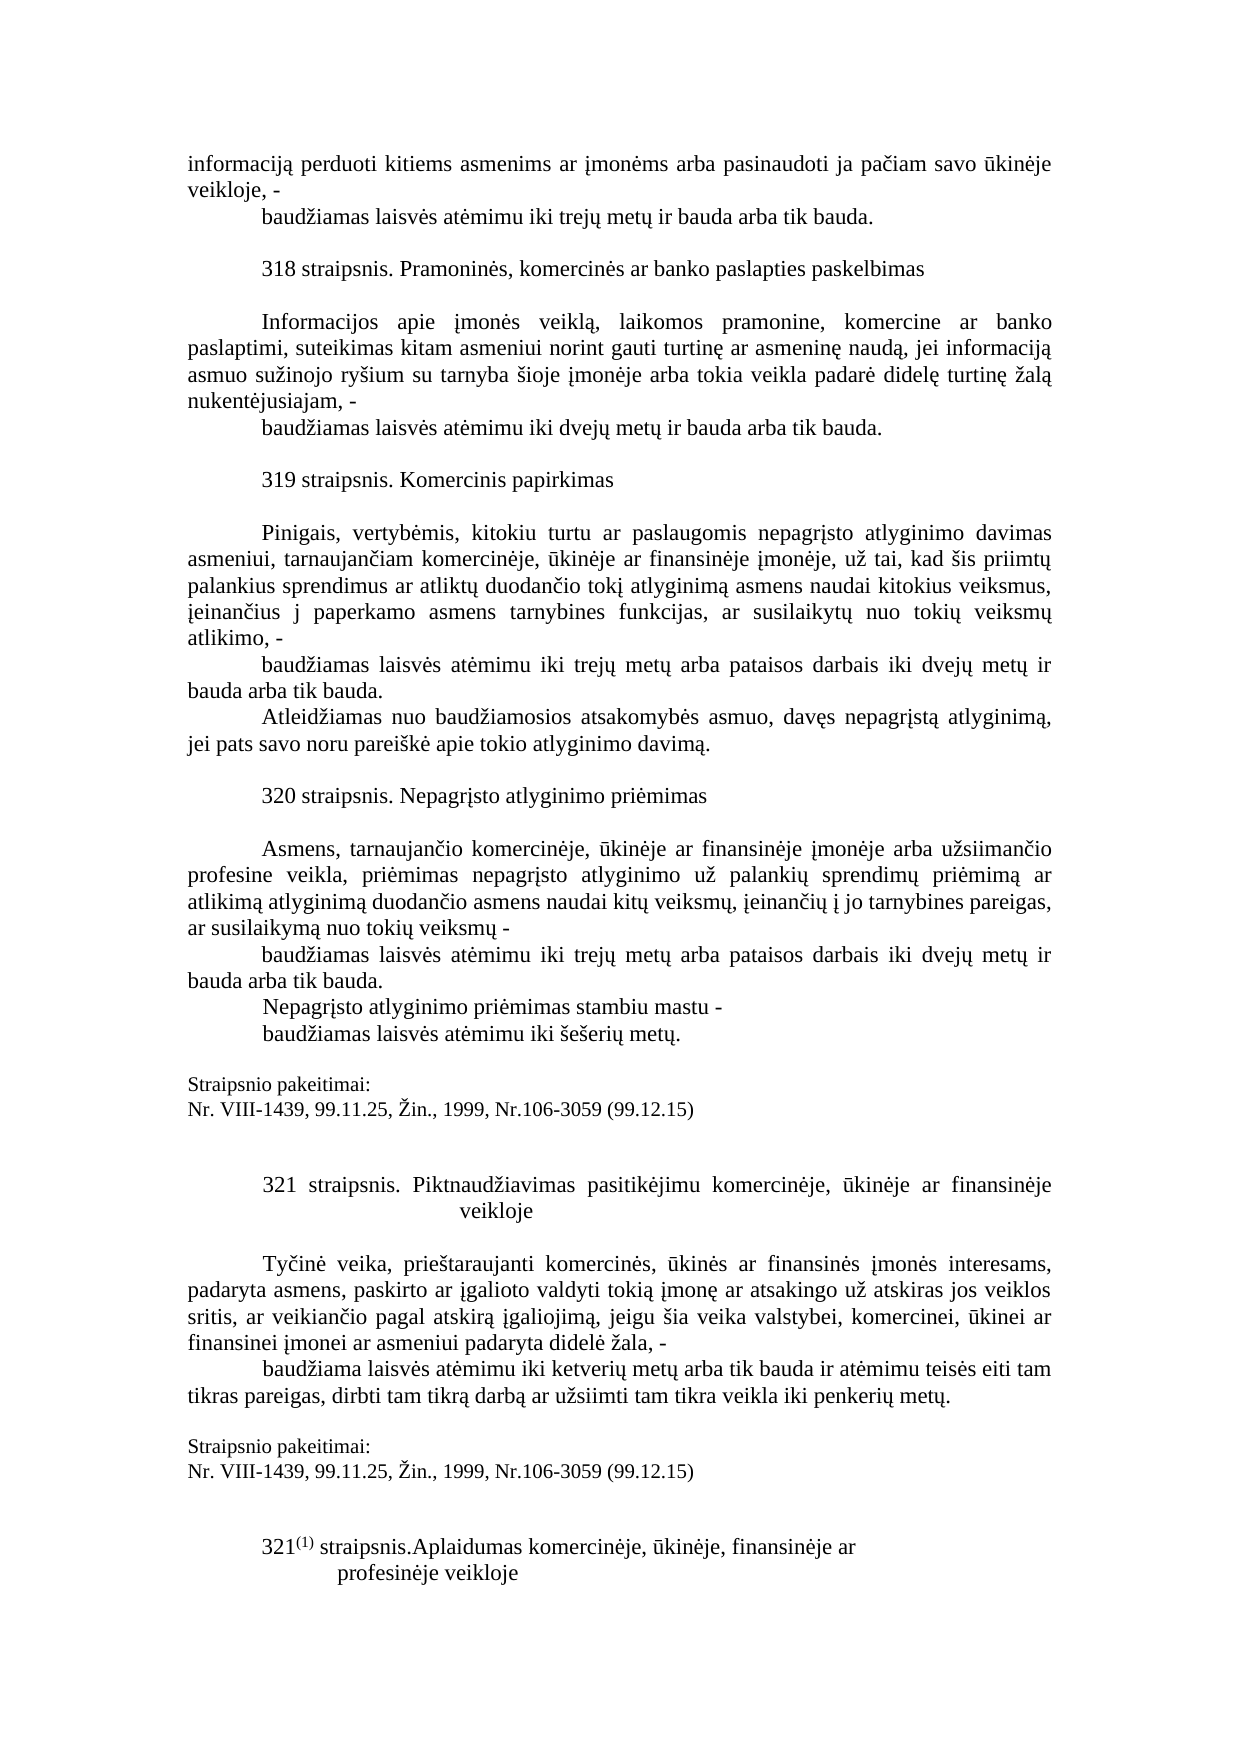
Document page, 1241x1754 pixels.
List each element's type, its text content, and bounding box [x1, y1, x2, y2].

text 320 straipsnis. Nepagrįsto atlyginimo priėmimas [207, 782, 1053, 809]
text Nr. VIII-1439, 99.11.25, Žin., 1999, Nr.106-3059 (99.12.15) [187, 1458, 1053, 1483]
text Atleidžiamas nuo baudžiamosios atsakomybės asmuo, davęs nepagrįstą atlyginimą, jei pats savo noru pareiškė apie tokio atlyginimo davimą. [187, 703, 1053, 756]
text baudžiamas laisvės atėmimu iki trejų metų arba pataisos darbais iki dvejų metų ir bauda arba tik bauda. [187, 941, 1053, 993]
text 319 straipsnis. Komercinis papirkimas [187, 466, 1053, 493]
text Nepagrįsto atlyginimo priėmimas stambiu mastu - [187, 993, 1053, 1020]
text baudžiamas laisvės atėmimu iki trejų metų arba pataisos darbais iki dvejų metų ir bauda arba tik bauda. [187, 651, 1053, 703]
text Nr. VIII-1439, 99.11.25, Žin., 1999, Nr.106-3059 (99.12.15) [187, 1096, 1053, 1121]
text informaciją perduoti kitiems asmenims ar įmonėms arba pasinaudoti ja pačiam savo ūkinėje veikloje, - [187, 150, 1053, 203]
text Informacijos apie įmonės veiklą, laikomos pramonine, komercine ar banko paslaptimi, suteikimas kitam asmeniui norint gauti turtinę ar asmeninę naudą, jei informaciją asmuo sužinojo ryšium su tarnyba šioje įmonėje arba tokia veikla padarė didelę turtinę žalą nukentėjusiajam, - [187, 308, 1053, 413]
text Tyčinė veika, prieštaraujanti komercinės, ūkinės ar finansinės įmonės interesams, padaryta asmens, paskirto ar įgalioto valdyti tokią įmonę ar atsakingo už atskiras jos veiklos sritis, ar veikiančio pagal atskirą įgaliojimą, jeigu šia veika valstybei, komercinei, ūkinei ar finansinei įmonei ar asmeniui padaryta didelė žala, - [187, 1250, 1053, 1355]
text Pinigais, vertybėmis, kitokiu turtu ar paslaugomis nepagrįsto atlyginimo davimas asmeniui, tarnaujančiam komercinėje, ūkinėje ar finansinėje įmonėje, už tai, kad šis priimtų palankius sprendimus ar atliktų duodančio tokį atlyginimą asmens naudai kitokius veiksmus, įeinančius j paperkamo asmens tarnybines funkcijas, ar susilaikytų nuo tokių veiksmų atlikimo, - [187, 519, 1053, 651]
text 321 straipsnis. Piktnaudžiavimas pasitikėjimu komercinėje, ūkinėje ar finansinėje veikloje [262, 1171, 1053, 1224]
text 321(1) straipsnis.Aplaidumas komercinėje, ūkinėje, finansinėje ar [261, 1533, 1053, 1559]
text profesinėje veikloje [261, 1559, 1053, 1586]
text baudžiamas laisvės atėmimu iki šešerių metų. [187, 1020, 1053, 1046]
text baudžiamas laisvės atėmimu iki dvejų metų ir bauda arba tik bauda. [187, 413, 1053, 440]
text 318 straipsnis. Pramoninės, komercinės ar banko paslapties paskelbimas [187, 255, 1053, 282]
text Straipsnio pakeitimai: [187, 1434, 1053, 1458]
text Straipsnio pakeitimai: [187, 1072, 1053, 1096]
text baudžiama laisvės atėmimu iki ketverių metų arba tik bauda ir atėmimu teisės eiti tam tikras pareigas, dirbti tam tikrą darbą ar užsiimti tam tikra veikla iki penkerių metų. [187, 1355, 1053, 1408]
text baudžiamas laisvės atėmimu iki trejų metų ir bauda arba tik bauda. [187, 203, 1053, 229]
text Asmens, tarnaujančio komercinėje, ūkinėje ar finansinėje įmonėje arba užsiimančio profesine veikla, priėmimas nepagrįsto atlyginimo už palankių sprendimų priėmimą ar atlikimą atlyginimą duodančio asmens naudai kitų veiksmų, įeinančių į jo tarnybines pareigas, ar susilaikymą nuo tokių veiksmų - [187, 835, 1053, 941]
